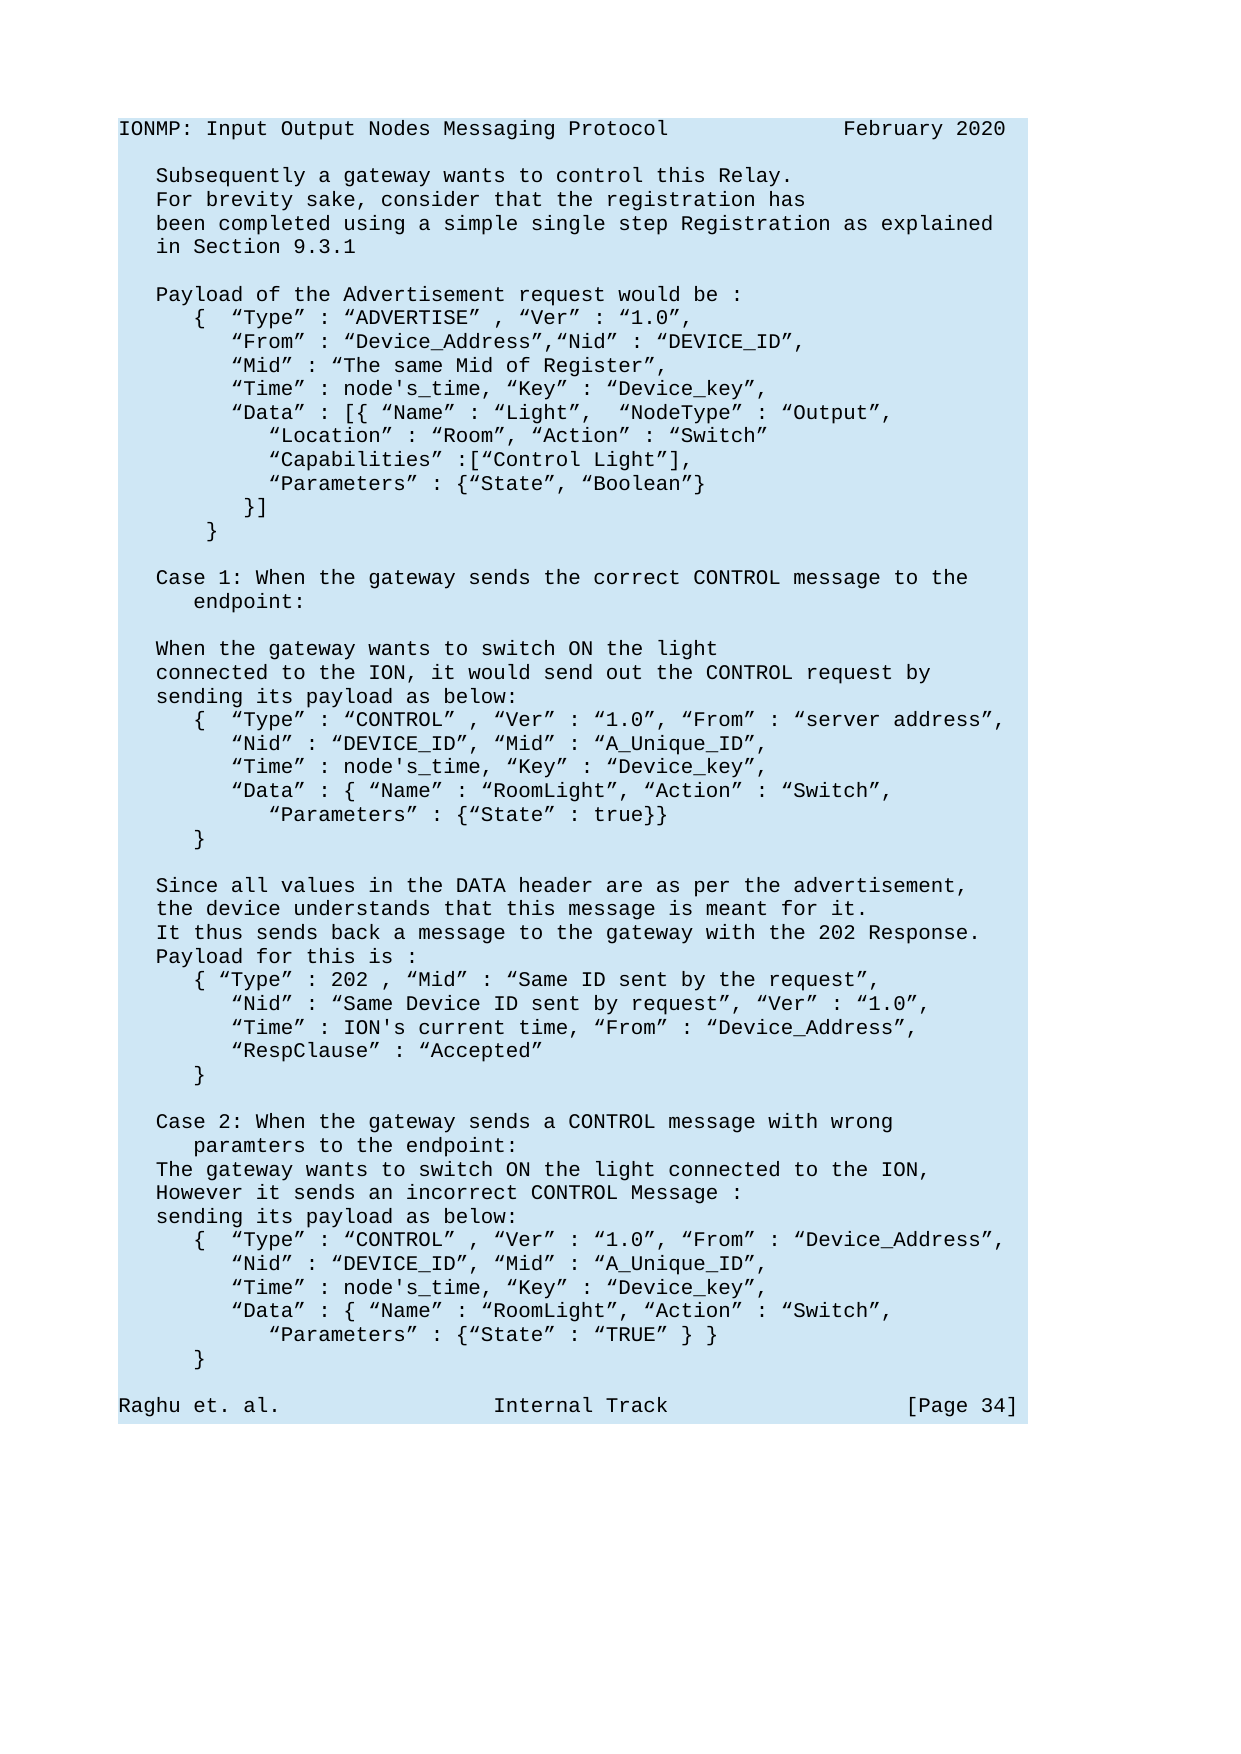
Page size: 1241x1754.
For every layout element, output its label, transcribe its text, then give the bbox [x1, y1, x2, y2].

text “Capabilities” :[“Control Light”], [118, 449, 1028, 473]
text The gateway wants to switch ON the light connected to the ION, However it sends an incorrect CONTROL Message : sending its payload as below: [118, 1158, 1028, 1229]
text } [118, 1348, 1028, 1371]
text “Time” : node's_time, “Key” : “Device_key”, “Data” : { “Name” : “RoomLight”, “Action” : “Switch”, “Parameters” : {“State” : “TRUE” } } [118, 1277, 1028, 1348]
text { “Type” : “ADVERTISE” , “Ver” : “1.0”, “From” : “Device_Address”,“Nid” : “DEVICE_ID”, “Mid” : “The same Mid of Register”, [118, 307, 1028, 378]
text { “Type” : 202 , “Mid” : “Same ID sent by the request”, [118, 969, 1028, 993]
text }] [118, 496, 1028, 520]
text “RespClause” : “Accepted” [118, 1040, 1028, 1064]
text Payload of the Advertisement request would be : [118, 284, 1028, 307]
text { “Type” : “CONTROL” , “Ver” : “1.0”, “From” : “server address”, “Nid” : “DEVICE_ID”, “Mid” : “A_Unique_ID”, [118, 709, 1028, 757]
text When the gateway wants to switch ON the light connected to the ION, it would send out the CONTROL request by sending its payload as below: [118, 638, 1028, 709]
text Case 2: When the gateway sends a CONTROL message with wrong paramters to the endpoint: [118, 1111, 1028, 1158]
text Subsequently a gateway wants to control this Relay. For brevity sake, consider that the registration has been completed using a simple single step Registration as explained [118, 165, 1028, 236]
text “Parameters” : {“State”, “Boolean”} [118, 473, 1028, 496]
text } [118, 1064, 1028, 1088]
text “Nid” : “Same Device ID sent by request”, “Ver” : “1.0”, “Time” : ION's current time, “From” : “Device_Address”, [118, 993, 1028, 1040]
text “Time” : node's_time, “Key” : “Device_key”, “Data” : [{ “Name” : “Light”, “NodeType” : “Output”, “Location” : “Room”, “Action” : “Switch” [118, 378, 1028, 449]
text Raghu et. al. Internal Track [Page 34] [118, 1395, 1028, 1419]
text Case 1: When the gateway sends the correct CONTROL message to the endpoint: [118, 567, 1028, 615]
text } [118, 827, 1028, 851]
text in Section 9.3.1 [118, 236, 1028, 260]
text } [118, 520, 1028, 544]
text IONMP: Input Output Nodes Messaging Protocol February 2020 [118, 118, 1028, 142]
text { “Type” : “CONTROL” , “Ver” : “1.0”, “From” : “Device_Address”, “Nid” : “DEVICE_ID”, “Mid” : “A_Unique_ID”, [118, 1229, 1028, 1277]
text “Time” : node's_time, “Key” : “Device_key”, “Data” : { “Name” : “RoomLight”, “Action” : “Switch”, “Parameters” : {“State” : true}} [118, 757, 1028, 827]
text Since all values in the DATA header are as per the advertisement, the device understands that this message is meant for it. It thus sends back a message to the gateway with the 202 Response. Payload for this is : [118, 875, 1028, 969]
